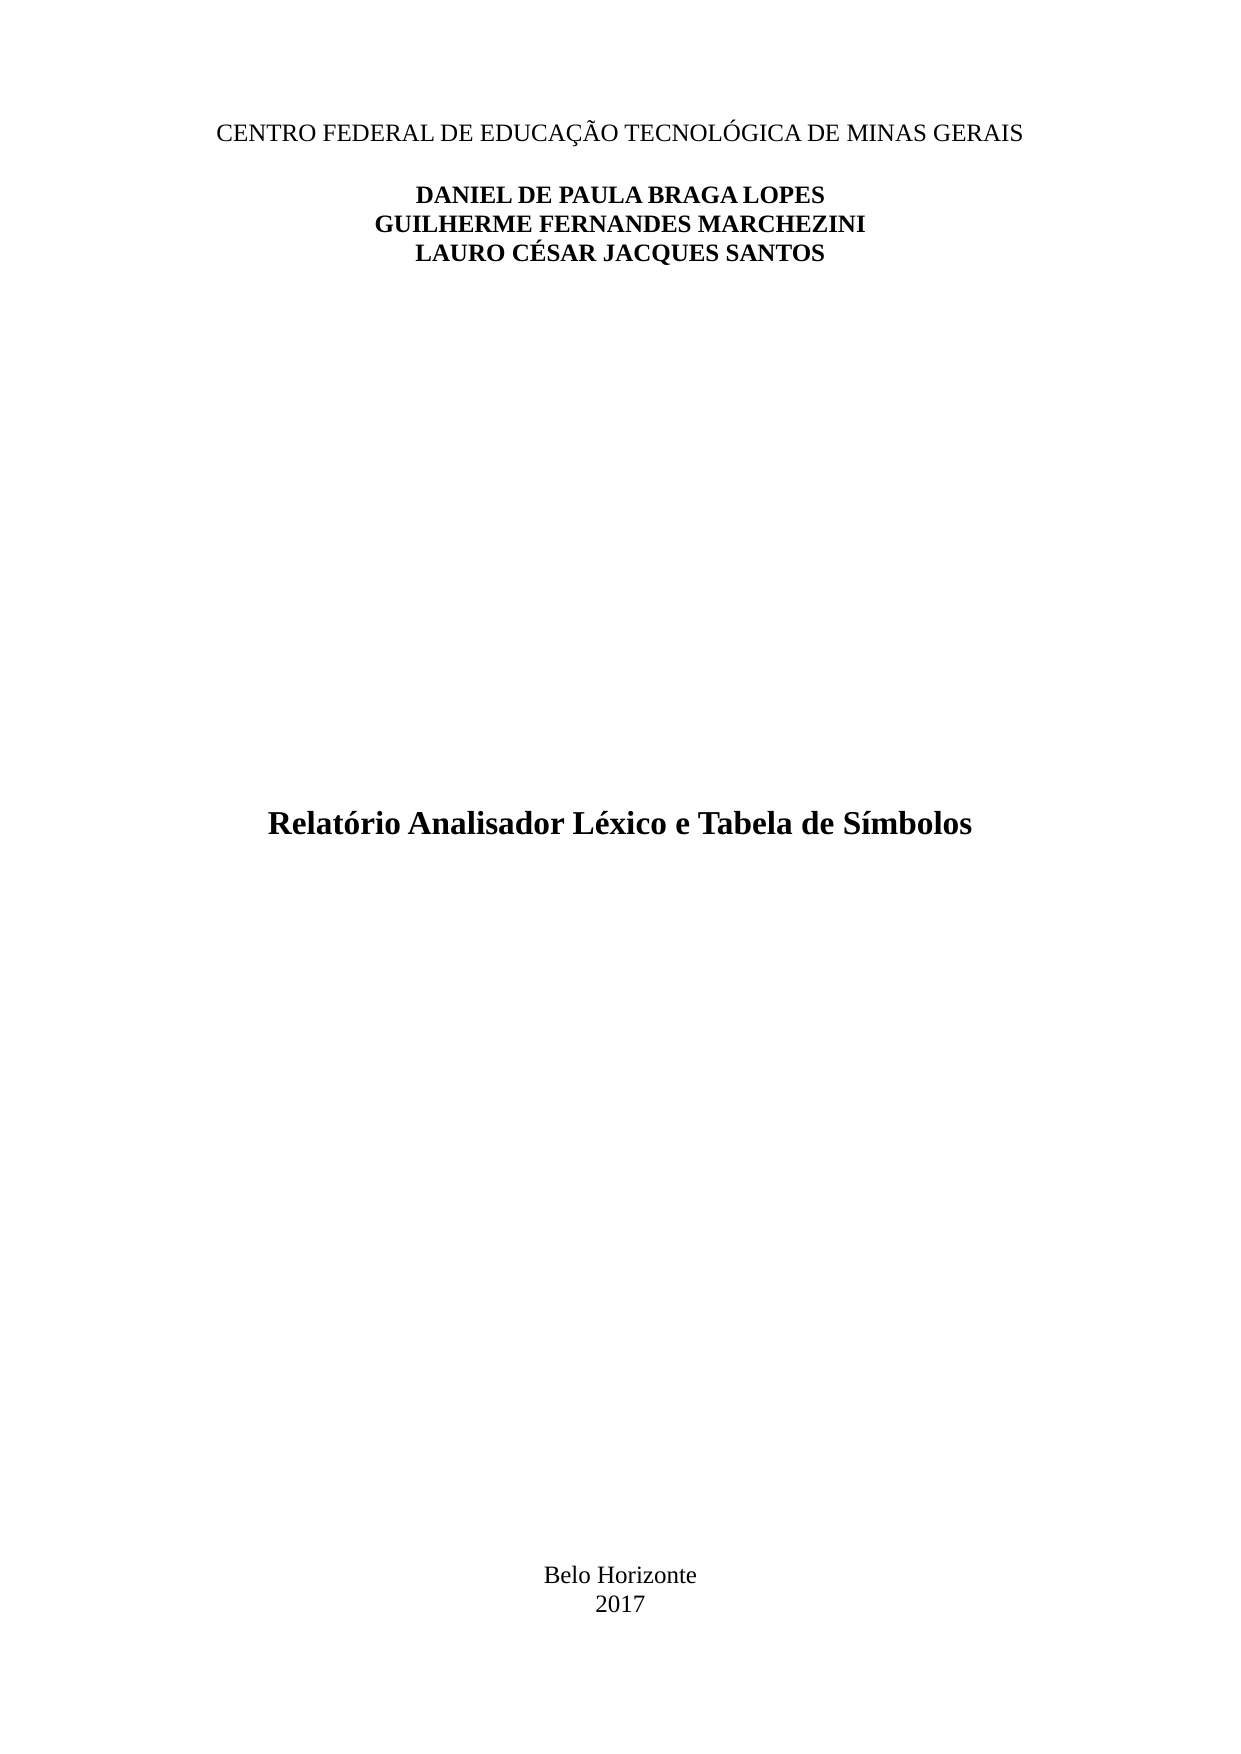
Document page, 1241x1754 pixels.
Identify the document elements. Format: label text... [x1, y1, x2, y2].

text 2017 [118, 1589, 1122, 1618]
text DANIEL DE PAULA BRAGA LOPES [118, 180, 1122, 209]
text Belo Horizonte [118, 1560, 1122, 1589]
text GUILHERME FERNANDES MARCHEZINI [118, 209, 1122, 238]
text CENTRO FEDERAL DE EDUCAÇÃO TECNOLÓGICA DE MINAS GERAIS [118, 118, 1122, 147]
text Relatório Analisador Léxico e Tabela de Símbolos [118, 803, 1122, 842]
text LAURO CÉSAR JACQUES SANTOS [118, 238, 1122, 267]
